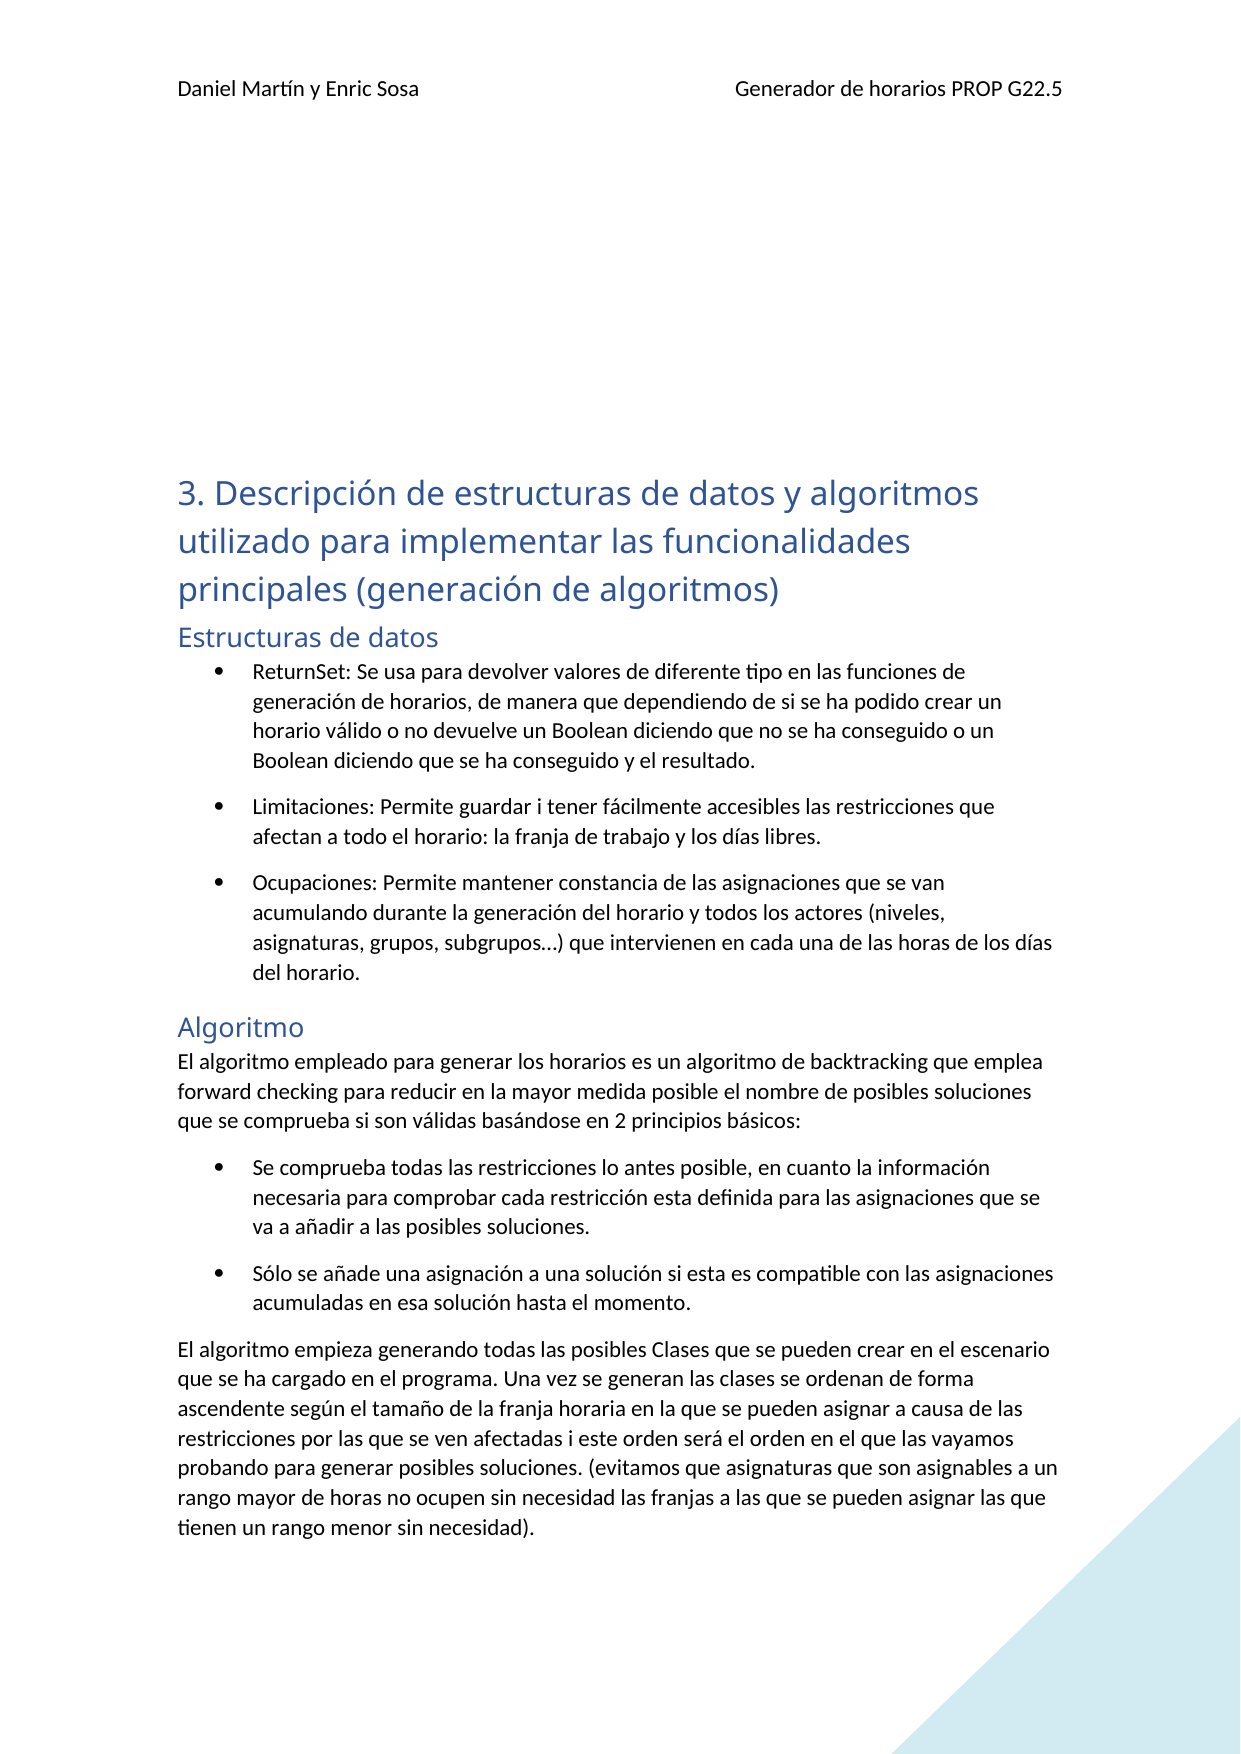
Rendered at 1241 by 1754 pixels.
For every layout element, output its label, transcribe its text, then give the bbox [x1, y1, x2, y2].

subtitle Algoritmo [177, 1008, 1063, 1045]
list Sólo se añade una asignación a una solución si esta es compatible con las asignaciones acumuladas en esa solución hasta el momento. [215, 1259, 1063, 1316]
subtitle Estructuras de datos [177, 618, 1063, 655]
text El algoritmo empieza generando todas las posibles Clases que se pueden crear en el escenario que se ha cargado en el programa. Una vez se generan las clases se ordenan de forma ascendente según el tamaño de la franja horaria en la que se pueden asignar a causa de las restricciones por las que se ven afectadas i este orden será el orden en el que las vayamos probando para generar posibles soluciones. (evitamos que asignaturas que son asignables a un rango mayor de horas no ocupen sin necesidad las franjas a las que se pueden asignar las que tienen un rango menor sin necesidad). [177, 1335, 1063, 1541]
subtitle 3. Descripción de estructuras de datos y algoritmos utilizado para implementar las funcionalidades principales (generación de algoritmos) [177, 469, 1063, 611]
list Ocupaciones: Permite mantener constancia de las asignaciones que se van acumulando durante la generación del horario y todos los actores (niveles, asignaturas, grupos, subgrupos…) que intervienen en cada una de las horas de los días del horario. [215, 868, 1063, 986]
list Limitaciones: Permite guardar i tener fácilmente accesibles las restricciones que afectan a todo el horario: la franja de trabajo y los días libres. [215, 792, 1063, 850]
list ReturnSet: Se usa para devolver valores de diferente tipo en las funciones de generación de horarios, de manera que dependiendo de si se ha podido crear un horario válido o no devuelve un Boolean diciendo que no se ha conseguido o un Boolean diciendo que se ha conseguido y el resultado. [215, 657, 1063, 774]
text El algoritmo empleado para generar los horarios es un algoritmo de backtracking que emplea forward checking para reducir en la mayor medida posible el nombre de posibles soluciones que se comprueba si son válidas basándose en 2 principios básicos: [177, 1047, 1063, 1134]
list Se comprueba todas las restricciones lo antes posible, en cuanto la información necesaria para comprobar cada restricción esta definida para las asignaciones que se va a añadir a las posibles soluciones. [215, 1153, 1063, 1240]
